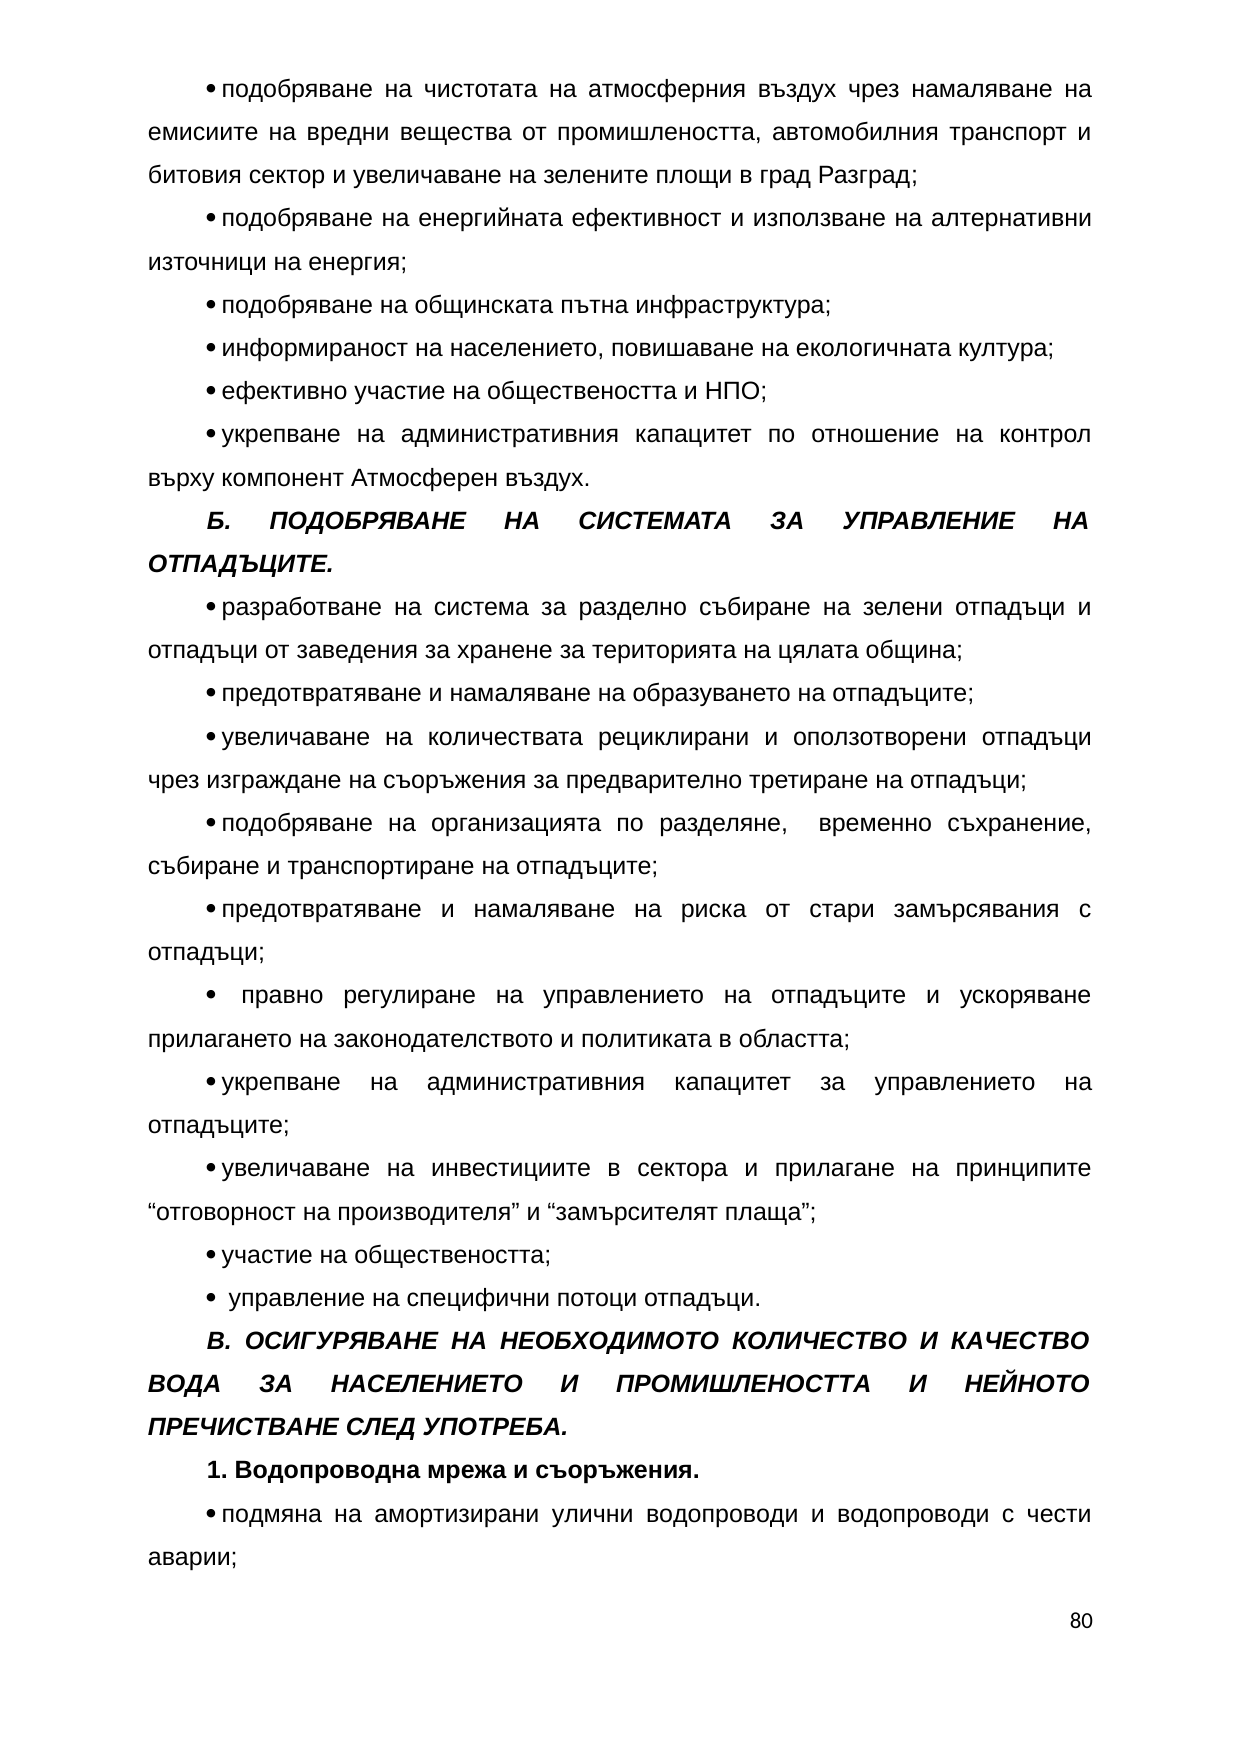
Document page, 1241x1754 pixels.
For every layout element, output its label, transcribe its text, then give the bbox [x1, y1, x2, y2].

list увеличаване на количествата рециклирани и оползотворени отпадъци чрез изграждане на съоръжения за предварително третиране на отпадъци; [148, 721, 1093, 793]
list разработване на система за разделно събиране на зелени отпадъци и отпадъци от заведения за хранене за територията на цялата община; [148, 592, 1093, 664]
list ефективно участие на обществеността и НПО; [148, 376, 1093, 405]
list подобряване на чистотата на атмосферния въздух чрез намаляване на емисиите на вредни вещества от промишлеността, автомобилния транспорт и битовия сектор и увеличаване на зелените площи в град Разград; [148, 74, 1093, 189]
list подмяна на амортизирани улични водопроводи и водопроводи с чести аварии; [148, 1498, 1093, 1571]
list подобряване на организацията по разделяне, временно съхранение, събиране и транспортиране на отпадъците; [148, 808, 1093, 880]
list укрепване на административния капацитет за управлението на отпадъците; [148, 1067, 1093, 1139]
list предотвратяване и намаляване на образуването на отпадъците; [148, 678, 1093, 707]
subtitle В. ОСИГУРЯВАНЕ НА НЕОБХОДИМОТО КОЛИЧЕСТВО И КАЧЕСТВО ВОДА ЗА НАСЕЛЕНИЕТО И ПРОМИШЛЕНОСТТА И НЕЙНОТО ПРЕЧИСТВАНЕ СЛЕД УПОТРЕБА. [148, 1326, 1093, 1441]
list участие на обществеността; [148, 1239, 1093, 1268]
list правно регулиране на управлението на отпадъците и ускоряване прилагането на законодателството и политиката в областта; [148, 981, 1093, 1052]
list увеличаване на инвестициите в сектора и прилагане на принципите “отговорност на производителя” и “замърсителят плаща”; [148, 1153, 1093, 1225]
subtitle Б. ПОДОБРЯВАНЕ НА СИСТЕМАТА ЗА УПРАВЛЕНИЕ НА ОТПАДЪЦИТЕ. [148, 506, 1093, 577]
list информираност на населението, повишаване на екологичната култура; [148, 333, 1093, 362]
list подобряване на общинската пътна инфраструктура; [148, 289, 1093, 318]
text 1. Водопроводна мрежа и съоръжения. [148, 1455, 1093, 1484]
list управление на специфични потоци отпадъци. [148, 1283, 1093, 1312]
list подобряване на енергийната ефективност и използване на алтернативни източници на енергия; [148, 203, 1093, 275]
list предотвратяване и намаляване на риска от стари замърсявания с отпадъци; [148, 894, 1093, 966]
list укрепване на административния капацитет по отношение на контрол върху компонент Атмосферен въздух. [148, 419, 1093, 491]
